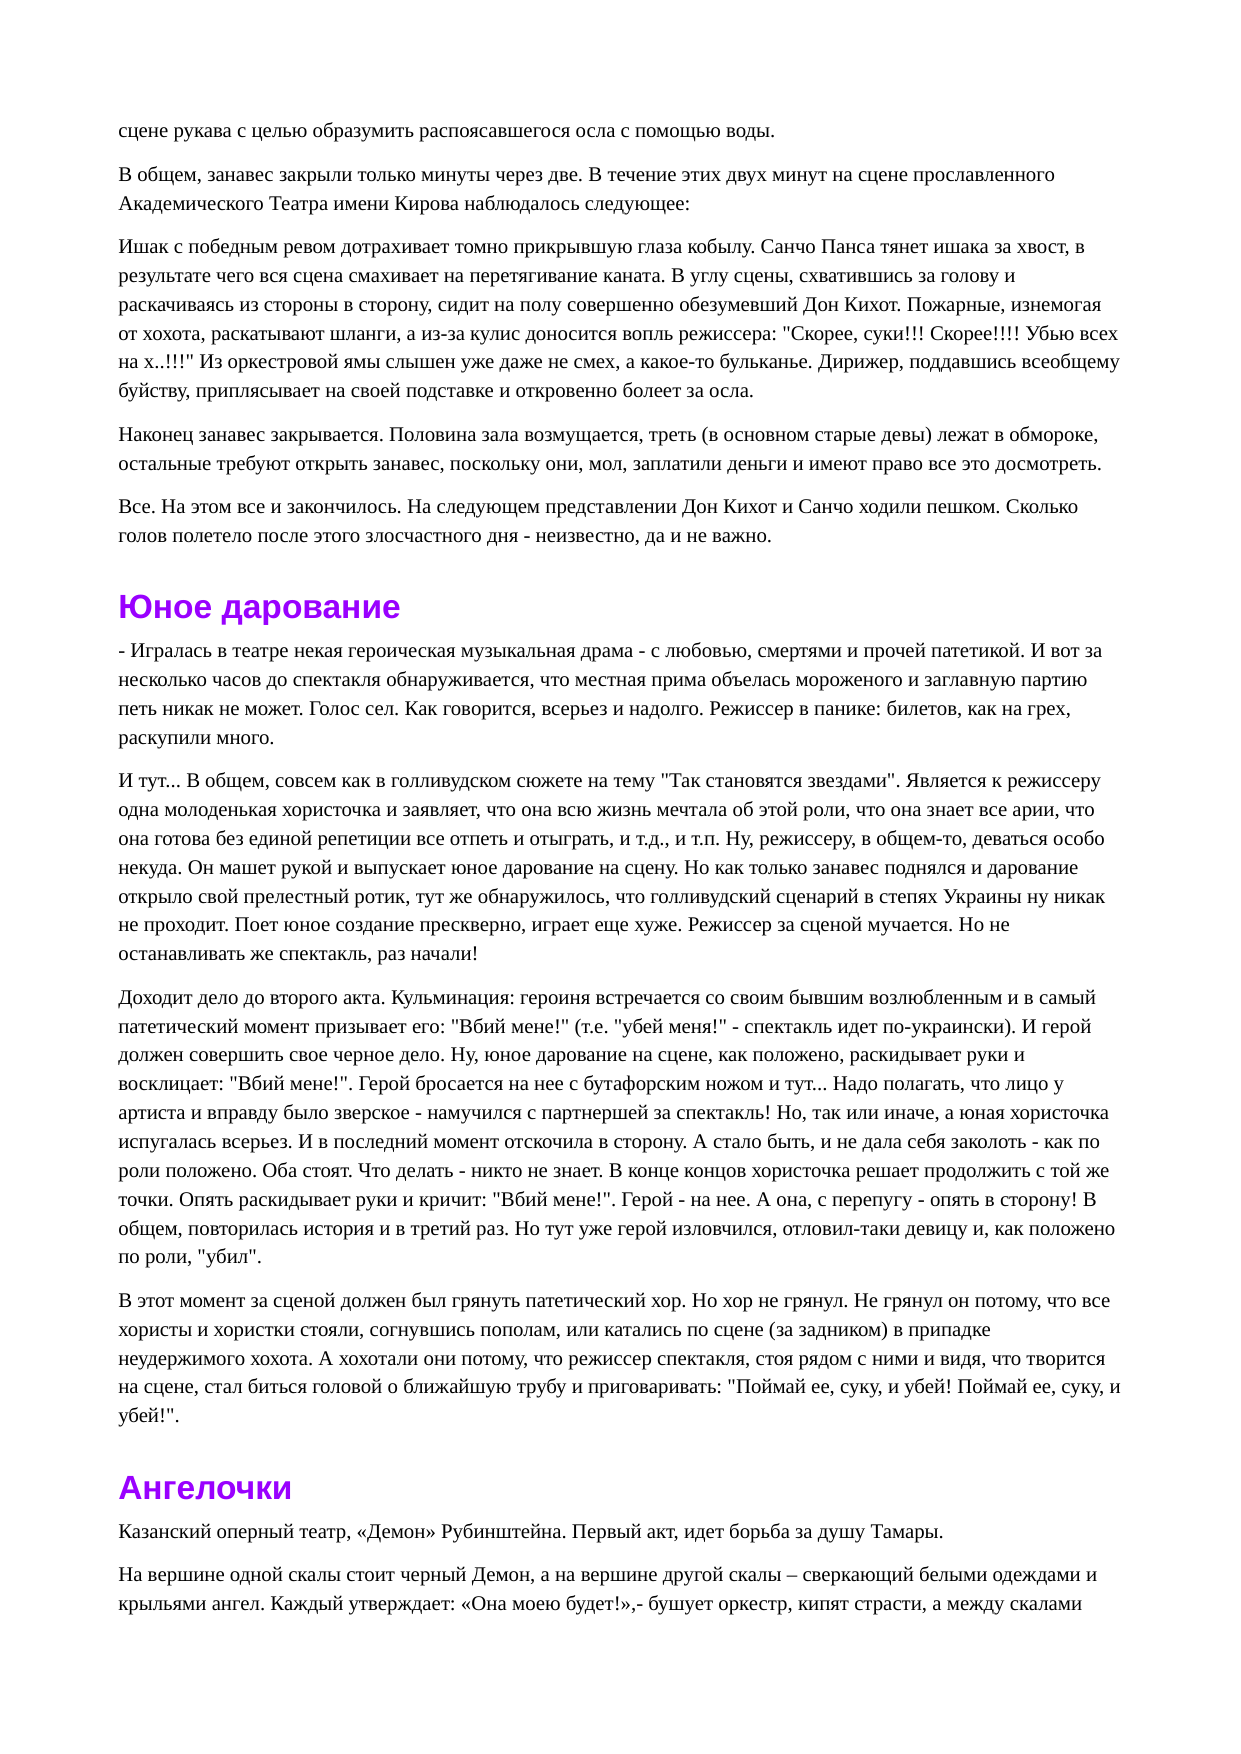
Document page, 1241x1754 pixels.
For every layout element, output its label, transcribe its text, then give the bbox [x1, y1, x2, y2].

text Доходит дело до второго акта. Кульминация: героиня встречается со своим бывшим возлюбленным и в самый патетический момент призывает его: "Вбий мене!" (т.е. "убей меня!" - спектакль идет по-украински). И герой должен совершить свое черное дело. Ну, юное дарование на сцене, как положено, раскидывает руки и восклицает: "Вбий мене!". Герой бросается на нее с бутафорским ножом и тут... Надо полагать, что лицо у артиста и вправду было зверское - намучился с партнершей за спектакль! Но, так или иначе, а юная хористочка испугалась всерьез. И в последний момент отскочила в сторону. А стало быть, и не дала себя заколоть - как по роли положено. Оба стоят. Что делать - никто не знает. В конце концов хористочка решает продолжить с той же точки. Опять раскидывает руки и кричит: "Вбий мене!". Герой - на нее. А она, с перепугу - опять в сторону! В общем, повторилась история и в третий раз. Но тут уже герой изловчился, отловил-таки девицу и, как положено по роли, "убил". [118, 985, 1122, 1268]
text - Игралась в театре некая героическая музыкальная драма - с любовью, смертями и прочей патетикой. И вот за несколько часов до спектакля обнаруживается, что местная прима объелась мороженого и заглавную партию петь никак не может. Голос сел. Как говорится, всерьез и надолго. Режиссер в панике: билетов, как на грех, раскупили много. [118, 638, 1122, 749]
subtitle Ангелочки [118, 1467, 1122, 1506]
text В этот момент за сценой должен был грянуть патетический хор. Но хор не грянул. Не грянул он потому, что все хористы и хористки стояли, согнувшись пополам, или катались по сцене (за задником) в припадке неудержимого хохота. А хохотали они потому, что режиссер спектакля, стоя рядом с ними и видя, что творится на сцене, стал биться головой о ближайшую трубу и приговаривать: "Поймай ее, суку, и убей! Поймай ее, суку, и убей!". [118, 1288, 1122, 1427]
text Все. На этом все и закончилось. На следующем представлении Дон Кихот и Санчо ходили пешком. Сколько голов полетело после этого злосчастного дня - неизвестно, да и не важно. [118, 494, 1122, 547]
text Казанский оперный театр, «Демон» Рубинштейна. Первый акт, идет борьба за душу Тамары. [118, 1519, 1122, 1543]
subtitle Юное дарование [118, 587, 1122, 626]
text Ишак с победным ревом дотрахивает томно прикрывшую глаза кобылу. Санчо Панса тянет ишака за хвост, в результате чего вся сцена смахивает на перетягивание каната. В углу сцены, схватившись за голову и раскачиваясь из стороны в сторону, сидит на полу совершенно обезумевший Дон Кихот. Пожарные, изнемогая от хохота, раскатывают шланги, а из-за кулис доносится вопль режиссера: "Скорее, суки!!! Скорее!!!! Убью всех на х..!!!" Из оркестровой ямы слышен уже даже не смех, а какое-то бульканье. Дирижер, поддавшись всеобщему буйству, приплясывает на своей подставке и откровенно болеет за осла. [118, 234, 1122, 402]
text В общем, занавес закрыли только минуты через две. В течение этих двух минут на сцене прославленного Академического Театра имени Кирова наблюдалось следующее: [118, 162, 1122, 214]
text сцене рукава с целью образумить распоясавшегося осла с помощью воды. [118, 118, 1122, 142]
text И тут... В общем, совсем как в голливудском сюжете на тему "Так становятся звездами". Является к режиссеру одна молоденькая хористочка и заявляет, что она всю жизнь мечтала об этой роли, что она знает все арии, что она готова без единой репетиции все отпеть и отыграть, и т.д., и т.п. Ну, режиссеру, в общем-то, деваться особо некуда. Он машет рукой и выпускает юное дарование на сцену. Но как только занавес поднялся и дарование открыло свой прелестный ротик, тут же обнаружилось, что голливудский сценарий в степях Украины ну никак не проходит. Поет юное создание прескверно, играет еще хуже. Режиссер за сценой мучается. Но не останавливать же спектакль, раз начали! [118, 768, 1122, 965]
text Наконец занавес закрывается. Половина зала возмущается, треть (в основном старые девы) лежат в обмороке, остальные требуют открыть занавес, поскольку они, мол, заплатили деньги и имеют право все это досмотреть. [118, 422, 1122, 474]
text На вершине одной скалы стоит черный Демон, а на вершине другой скалы – сверкающий белыми одеждами и крыльями ангел. Каждый утверждает: «Она моею будет!»,- бушует оркестр, кипят страсти, а между скалами [118, 1562, 1122, 1615]
